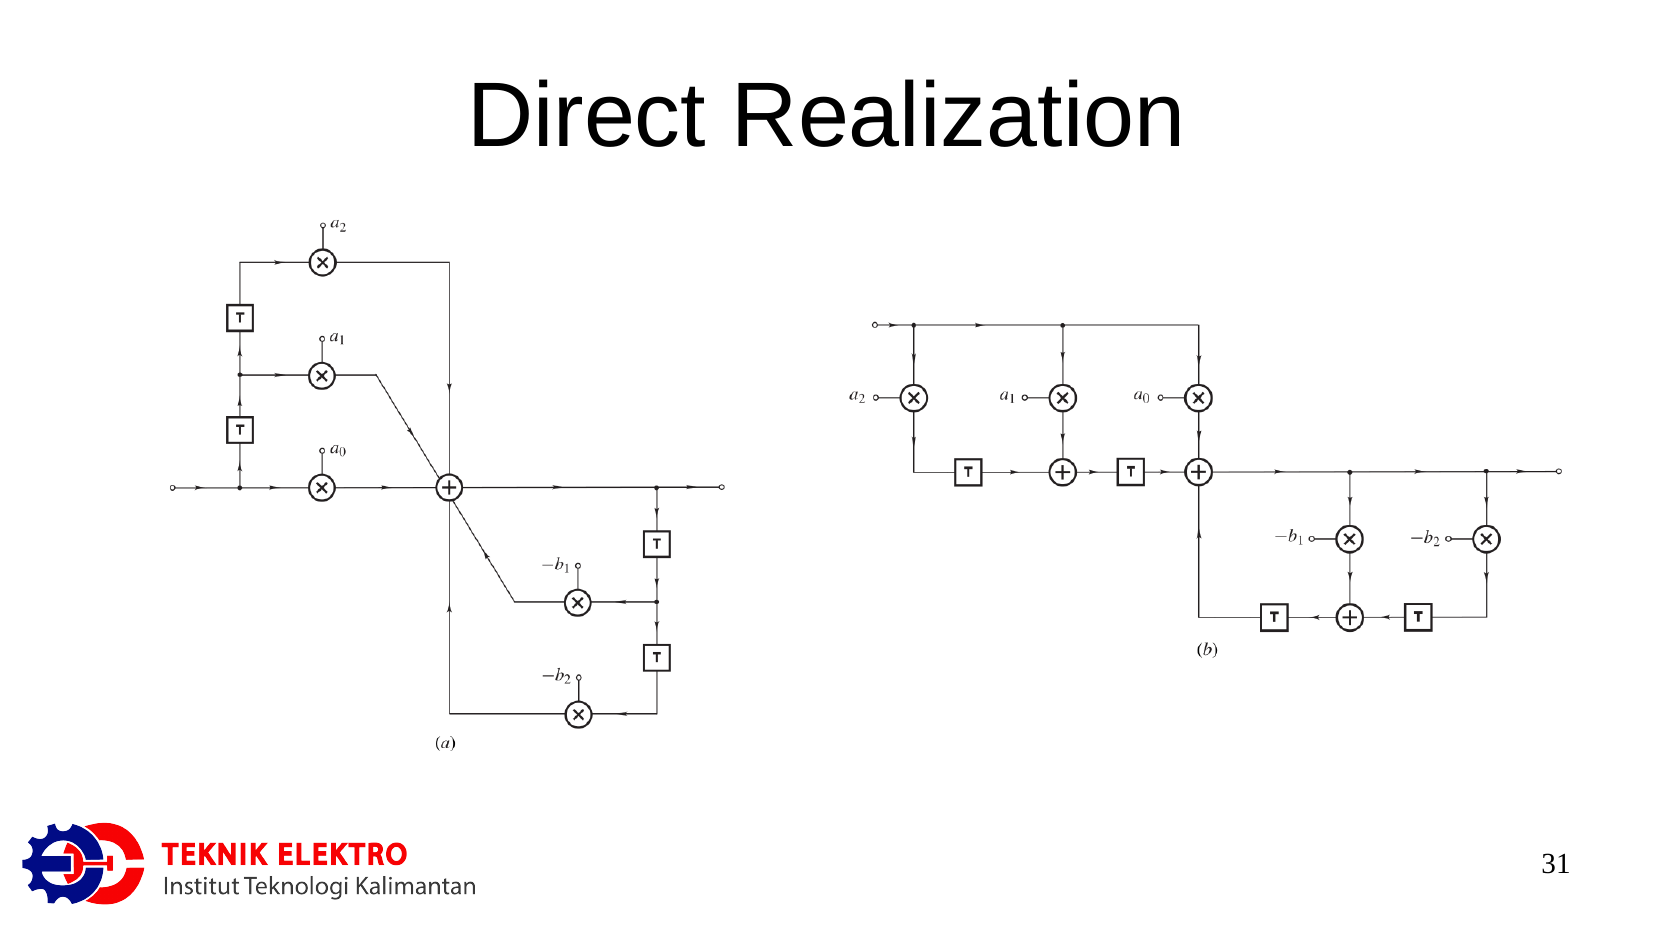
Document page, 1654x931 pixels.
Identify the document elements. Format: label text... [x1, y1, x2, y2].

picture [21, 784, 476, 931]
picture [164, 217, 728, 758]
picture [845, 310, 1572, 664]
title Direct Realization [82, 37, 1571, 193]
